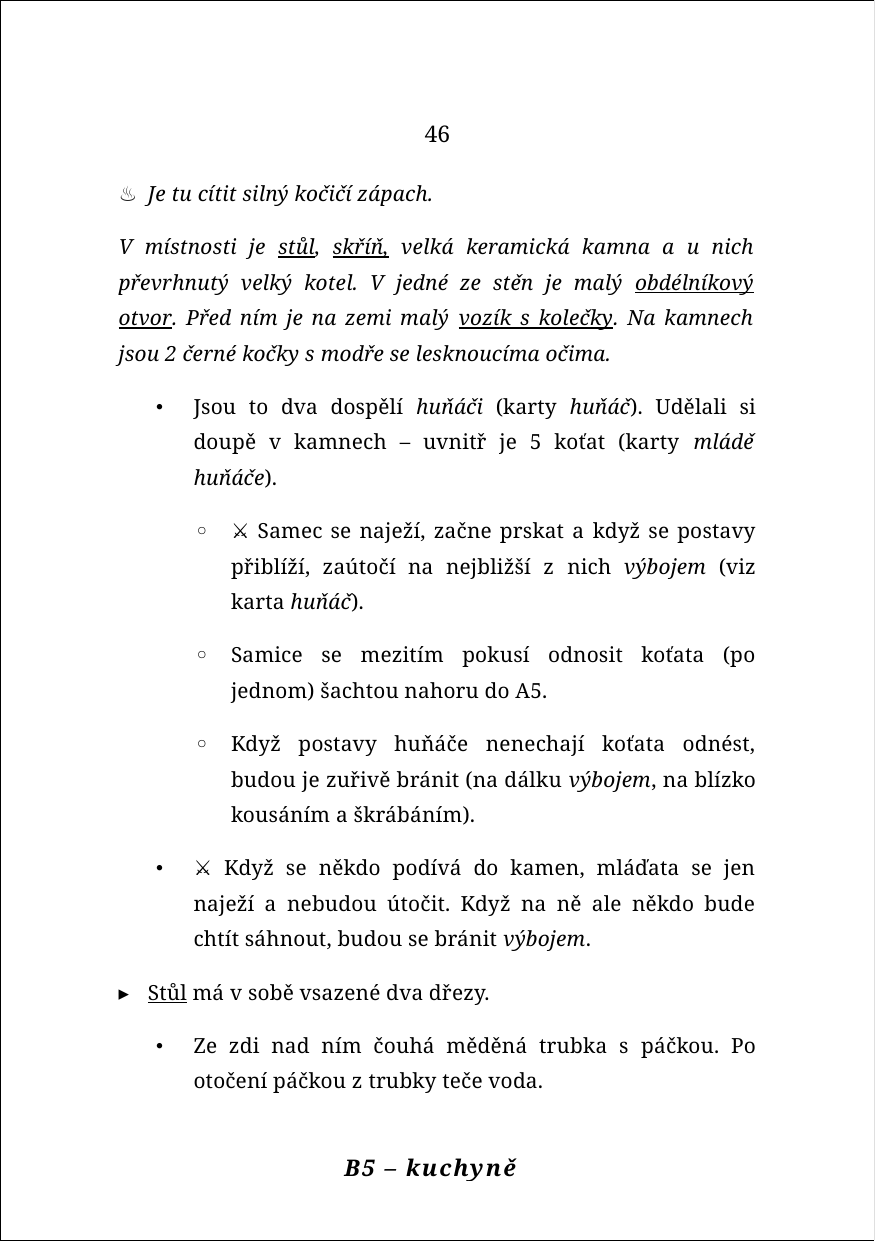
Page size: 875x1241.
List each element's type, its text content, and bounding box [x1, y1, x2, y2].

text ♨ Je tu cítit silný kočičí zápach. [118, 179, 756, 207]
list Jsou to dva dospělí huňáči (karty huňáč). Udělali si doupě v⁠ kamnech – uvnitř je 5 koťat (karty mládě huňáče). [156, 392, 756, 491]
list ⚔ Když se někdo podívá do kamen, mláďata se jen naježí a⁠ nebudou útočit. Když na ně ale někdo bude chtít sáhnout, budou se bránit výbojem. [156, 853, 756, 953]
list ⚔ Samec se naježí, začne prskat a⁠ když se postavy přiblíží, zaútočí na nejbližší z⁠ nich výbojem (viz karta huňáč). [193, 516, 756, 616]
list Když postavy huňáče nenechají koťata odnést, budou je zuřivě bránit (na dálku výbojem, na blízko kousáním a⁠ škrábáním). [193, 729, 756, 829]
text V⁠ místnosti je stůl, skříň, velká keramická kamna a⁠ u⁠ nich převrhnutý velký kotel. V⁠ jedné ze stěn je malý obdélníkový otvor. Před ním je na zemi malý vozík s⁠ kolečky. Na kamnech jsou 2 černé kočky s⁠ modře se lesknoucíma očima. [118, 232, 756, 367]
text ▸ Stůl má v⁠ sobě vsazené dva dřezy. [118, 978, 756, 1006]
list Ze zdi nad ním čouhá měděná trubka s⁠ páčkou. Po otočení páčkou z⁠ trubky teče voda. [156, 1031, 756, 1095]
list Samice se mezitím pokusí odnosit koťata (po jednom) šachtou nahoru do A5. [193, 641, 756, 704]
